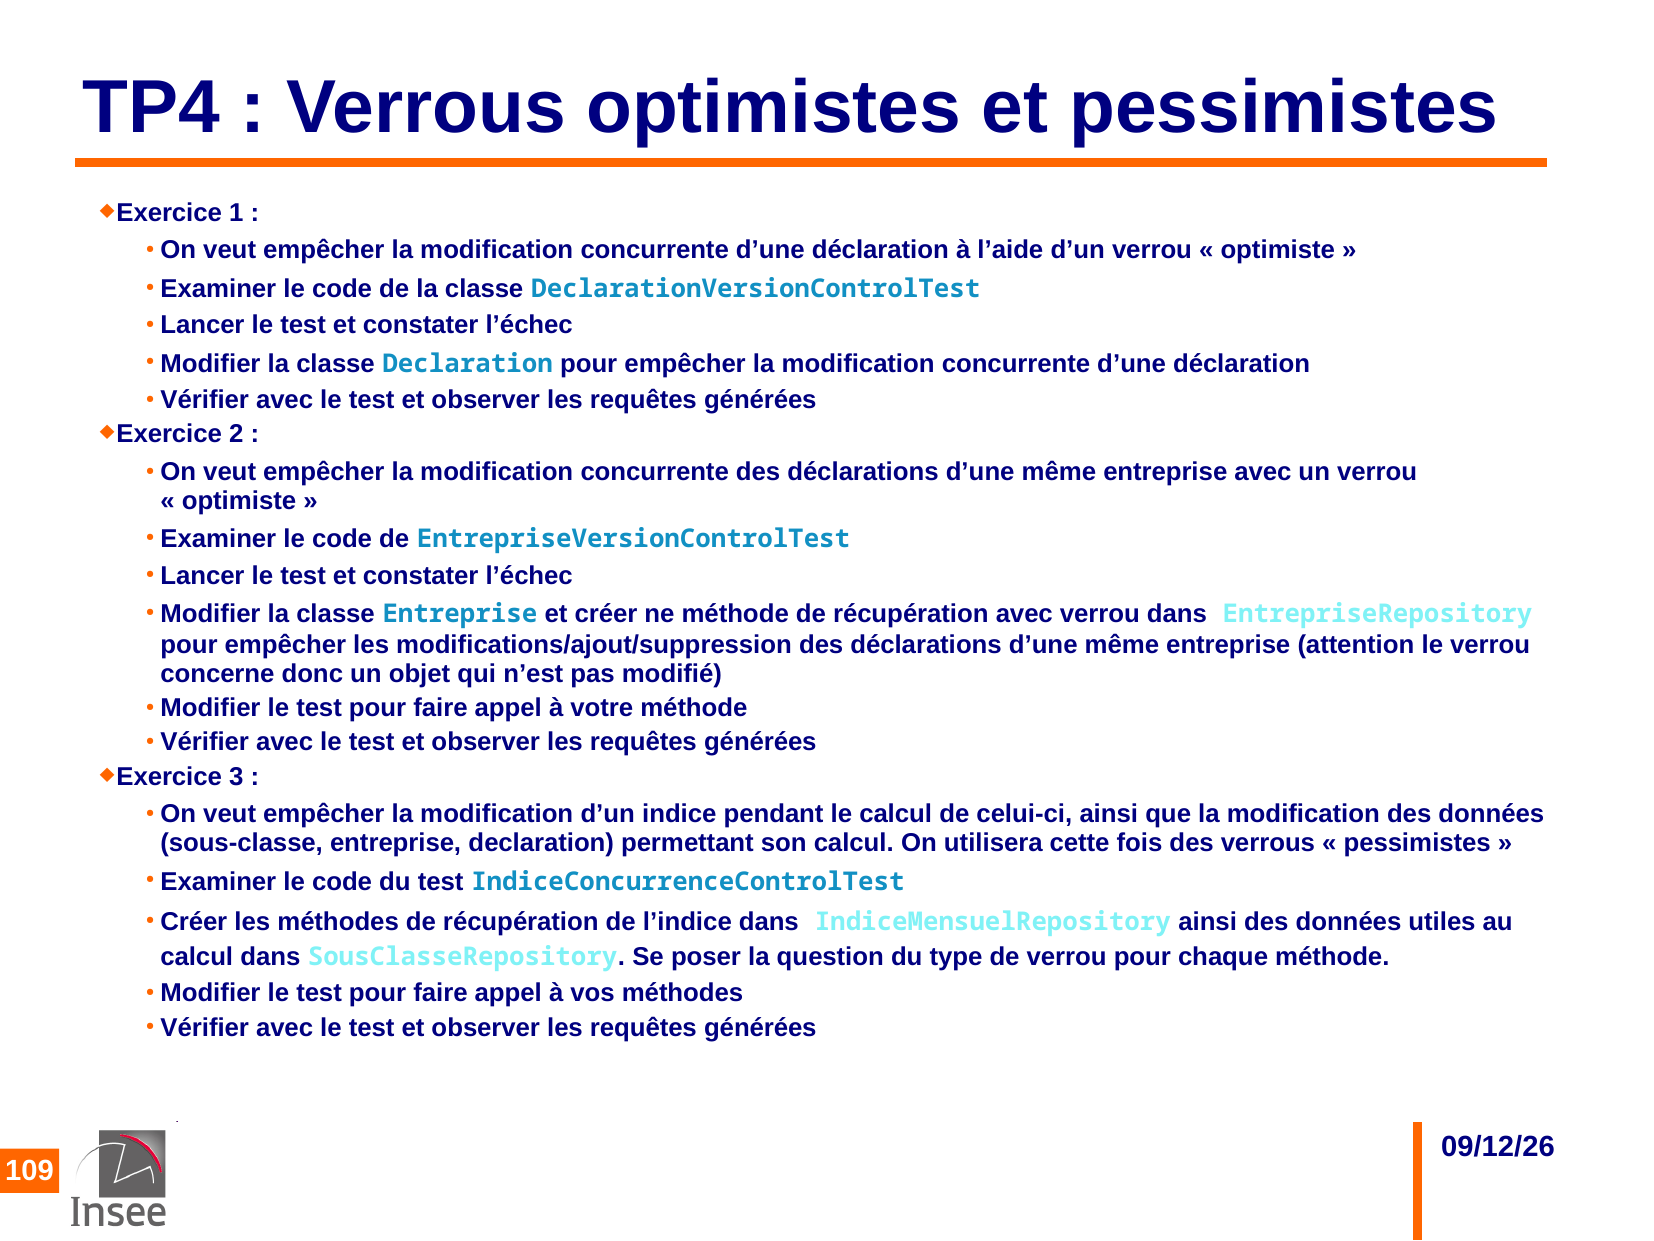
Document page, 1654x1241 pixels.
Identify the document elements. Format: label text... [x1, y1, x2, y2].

list Exercice 1 : On veut empêcher la modification concurrente d’une déclaration à l’aide d’un verrou « optimiste » Examiner le code de la classe DeclarationVersionControlTest Lancer le test et constater l’échec Modifier la classe Declaration pour empêcher la modification concurrente d’une déclaration Vérifier avec le test et observer les requêtes générées Exercice 2 : On veut empêcher la modification concurrente des déclarations d’une même entreprise avec un verrou « optimiste » Examiner le code de EntrepriseVersionControlTest Lancer le test et constater l’échec Modifier la classe Entreprise et créer ne méthode de récupération avec verrou dans EntrepriseRepository pour empêcher les modifications/ajout/suppression des déclarations d’une même entreprise (attention le verrou concerne donc un objet qui n’est pas modifié) Modifier le test pour faire appel à votre méthode Vérifier avec le test et observer les requêtes générées Exercice 3 : On veut empêcher la modification d’un indice pendant le calcul de celui-ci, ainsi que la modification des données (sous-classe, entreprise, declaration) permettant son calcul. On utilisera cette fois des verrous « pessimistes » Examiner le code du test IndiceConcurrenceControlTest Créer les méthodes de récupération de l’indice dans IndiceMensuelRepository ainsi des données utiles au calcul dans SousClasseRepository. Se poser la question du type de verrou pour chaque méthode. Modifier le test pour faire appel à vos méthodes Vérifier avec le test et observer les requêtes générées [94, 165, 1583, 1111]
title TP4 : Verrous optimistes et pessimistes [82, 49, 1619, 163]
picture [62, 1121, 178, 1241]
